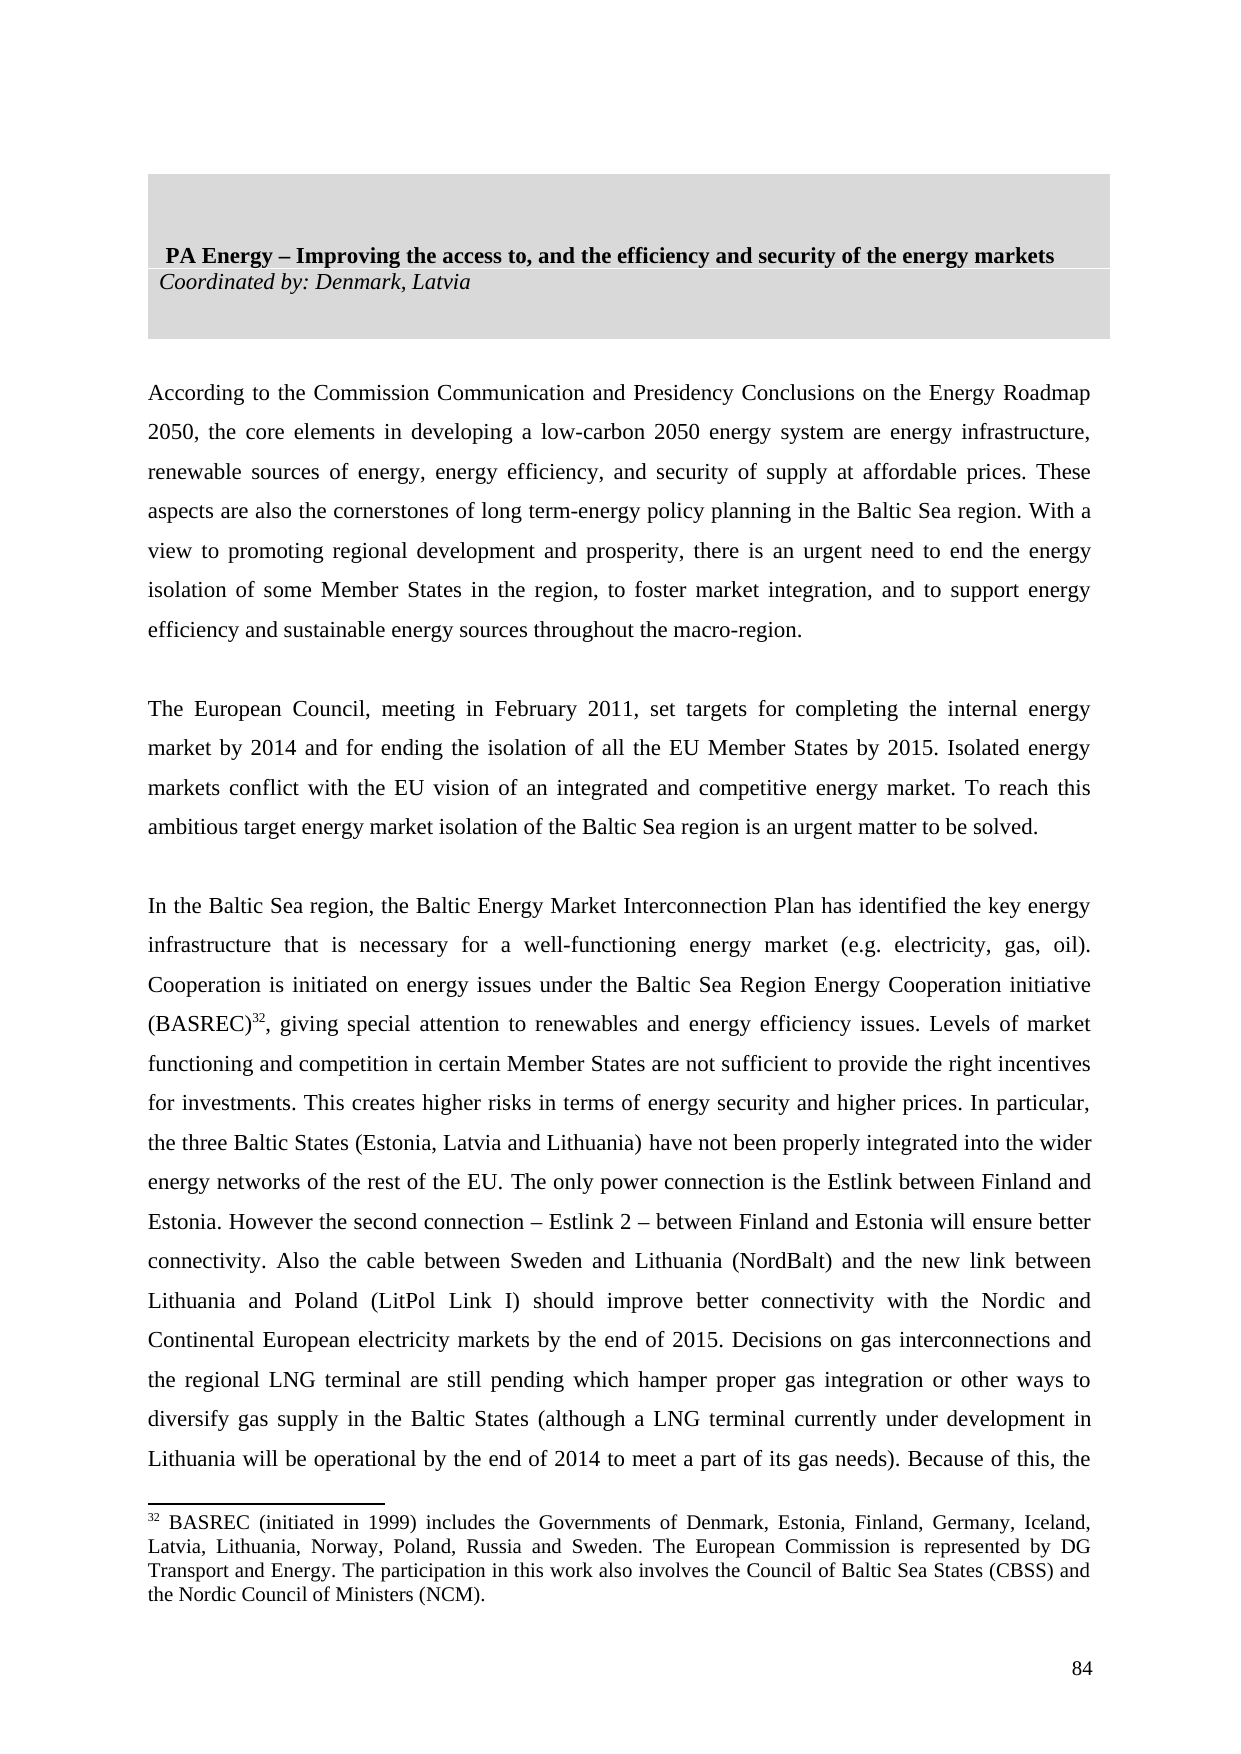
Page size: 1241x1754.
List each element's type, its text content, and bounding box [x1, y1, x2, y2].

text In the Baltic Sea region, the Baltic Energy Market Interconnection Plan has identified the key energy infrastructure that is necessary for a well-functioning energy market (e.g. electricity, gas, oil). Cooperation is initiated on energy issues under the Baltic Sea Region Energy Cooperation initiative (BASREC), giving special attention to renewables and energy efficiency issues. Levels of market functioning and competition in certain Member States are not sufficient to provide the right incentives for investments. This creates higher risks in terms of energy security and higher prices. In particular, the three Baltic States (Estonia, Latvia and Lithuania) have not been properly integrated into the wider energy networks of the rest of the EU. The only power connection is the Estlink between Finland and Estonia. However the second connection – Estlink 2 – between Finland and Estonia will ensure better connectivity. Also the cable between Sweden and Lithuania (NordBalt) and the new link between Lithuania and Poland (LitPol Link I) should improve better connectivity with the Nordic and Continental European electricity markets by the end of 2015. Decisions on gas interconnections and the regional LNG terminal are still pending which hamper proper gas integration or other ways to diversify gas supply in the Baltic States (although a LNG terminal currently under development in Lithuania will be operational by the end of 2014 to meet a part of its gas needs). Because of this, the [148, 892, 1093, 1471]
table_header PA Energy – Improving the access to, and the efficiency and security of the energy markets [148, 174, 1110, 268]
table_cell Coordinated by: Denmark, Latvia [148, 269, 1110, 339]
text BASREC (initiated in 1999) includes the Governments of Denmark, Estonia, Finland, Germany, Iceland, Latvia, Lithuania, Norway, Poland, Russia and Sweden. The European Commission is represented by DG Transport and Energy. The participation in this work also involves the Council of Baltic Sea States (CBSS) and the Nordic Council of Ministers (NCM). [148, 1510, 1093, 1606]
text The European Council, meeting in February 2011, set targets for completing the internal energy market by 2014 and for ending the isolation of all the EU Member States by 2015. Isolated energy markets conflict with the EU vision of an integrated and competitive energy market. To reach this ambitious target energy market isolation of the Baltic Sea region is an urgent matter to be solved. [148, 694, 1093, 839]
text According to the Commission Communication and Presidency Conclusions on the Energy Roadmap 2050, the core elements in developing a low-carbon 2050 energy system are energy infrastructure, renewable sources of energy, energy efficiency, and security of supply at affordable prices. These aspects are also the cornerstones of long term-energy policy planning in the Baltic Sea region. With a view to promoting regional development and prosperity, there is an urgent need to end the energy isolation of some Member States in the region, to foster market integration, and to support energy efficiency and sustainable energy sources throughout the macro-region. [148, 379, 1093, 642]
